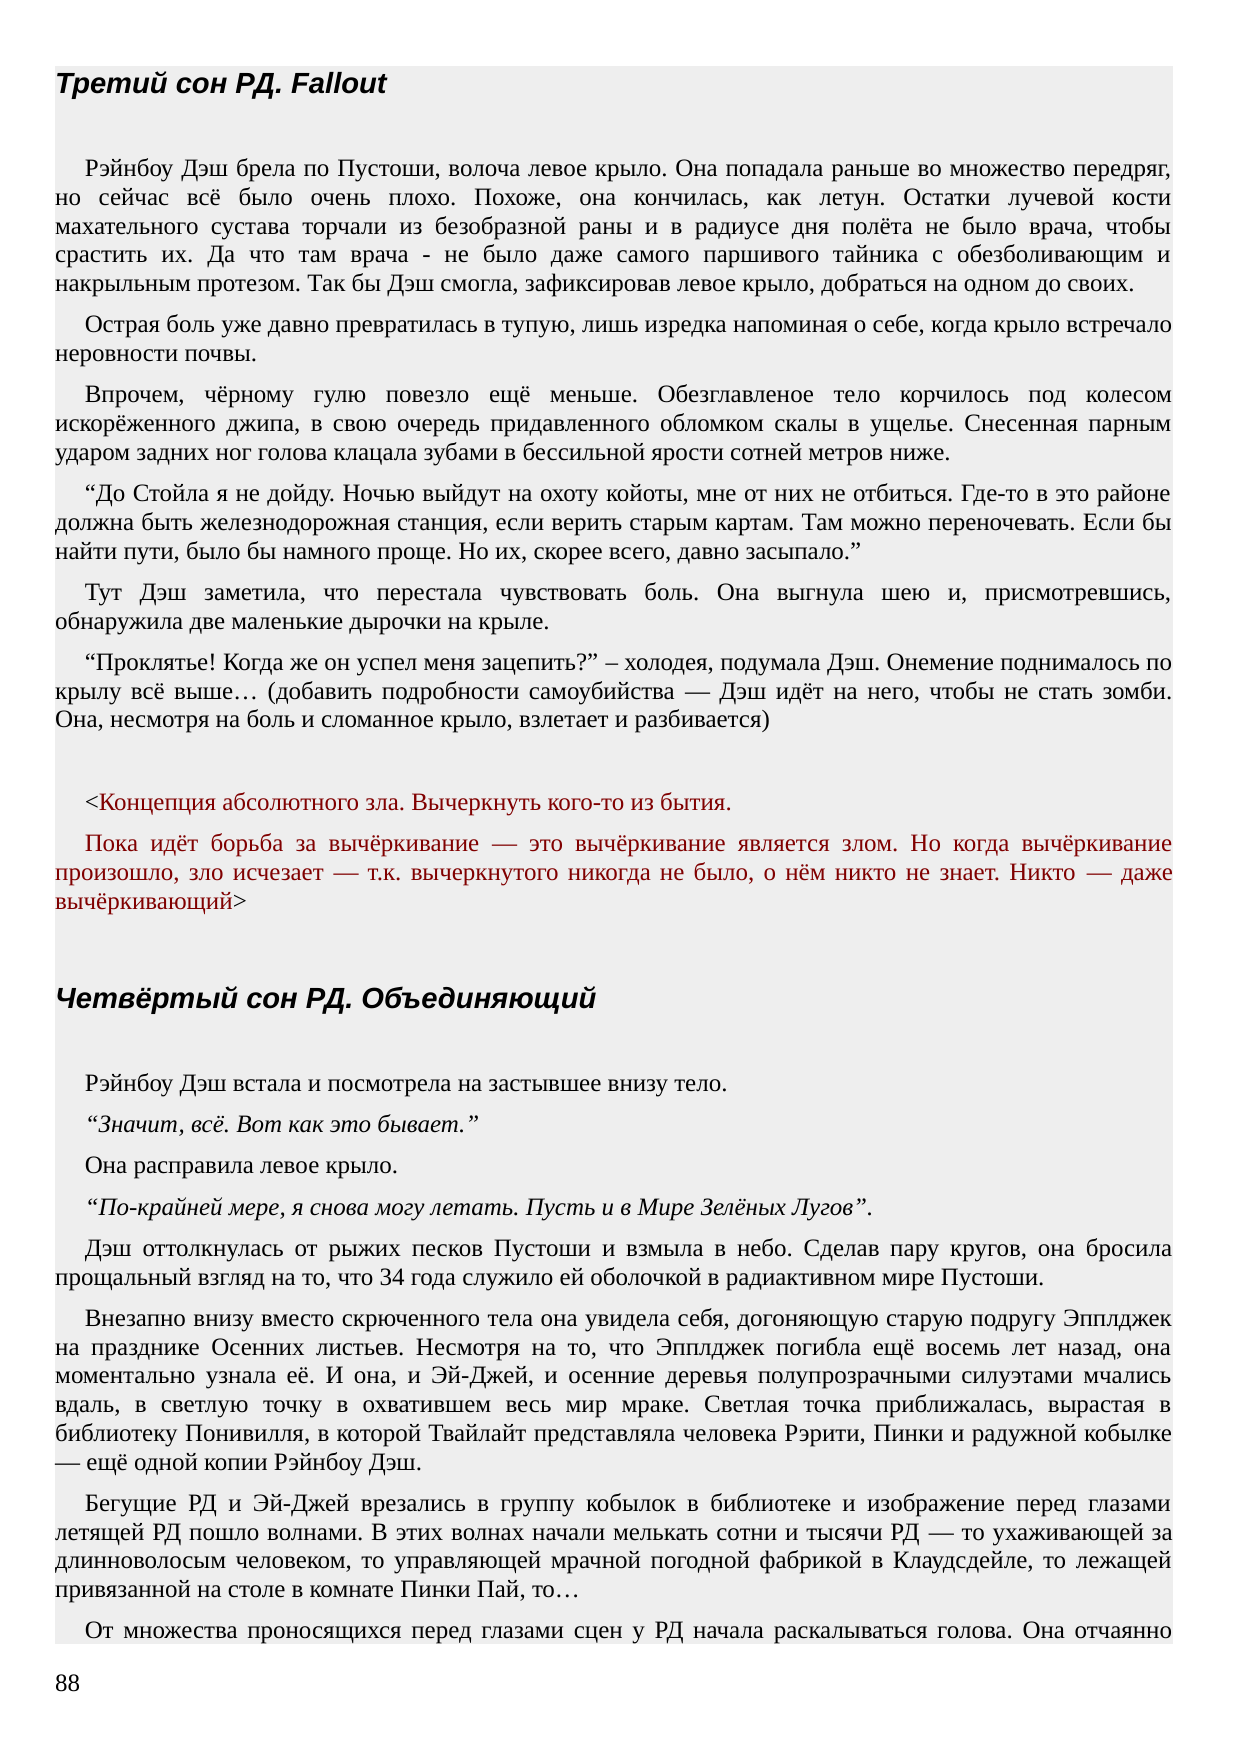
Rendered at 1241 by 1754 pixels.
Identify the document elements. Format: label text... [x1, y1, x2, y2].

text Острая боль уже давно превратилась в тупую, лишь изредка напоминая о себе, когда крыло встречало неровности почвы. [55, 309, 1173, 367]
text “Проклятье! Когда же он успел меня зацепить?” – холодея, подумала Дэш. Онемение поднималось по крылу всё выше… (добавить подробности самоубийства — Дэш идёт на него, чтобы не стать зомби. Она, несмотря на боль и сломанное крыло, взлетает и разбивается) [55, 647, 1173, 733]
text Рэйнбоу Дэш встала и посмотрела на застывшее внизу тело. [55, 1068, 1173, 1097]
text Пока идёт борьба за вычёркивание — это вычёркивание является злом. Но когда вычёркивание произошло, зло исчезает — т.к. вычеркнутого никогда не было, о нём никто не знает. Никто — даже вычёркивающий> [55, 828, 1173, 914]
text Дэш оттолкнулась от рыжих песков Пустоши и взмыла в небо. Сделав пару кругов, она бросила прощальный взгляд на то, что 34 года служило ей оболочкой в радиактивном мире Пустоши. [55, 1233, 1173, 1291]
text Внезапно внизу вместо скрюченного тела она увидела себя, догоняющую старую подругу Эпплджек на празднике Осенних листьев. Несмотря на то, что Эпплджек погибла ещё восемь лет назад, она моментально узнала её. И она, и Эй-Джей, и осенние деревья полупрозрачными силуэтами мчались вдаль, в светлую точку в охватившем весь мир мраке. Светлая точка приближалась, вырастая в библиотеку Понивилля, в которой Твайлайт представляла человека Рэрити, Пинки и радужной кобылке — ещё одной копии Рэйнбоу Дэш. [55, 1303, 1173, 1476]
text “По-крайней мере, я снова могу летать. Пусть и в Мире Зелёных Лугов”. [55, 1192, 1173, 1221]
subtitle Третий сон РД. Fallout [55, 66, 1173, 99]
text Бегущие РД и Эй-Джей врезались в группу кобылок в библиотеке и изображение перед глазами летящей РД пошло волнами. В этих волнах начали мелькать сотни и тысячи РД — то ухаживающей за длинноволосым человеком, то управляющей мрачной погодной фабрикой в Клаудсдейле, то лежащей привязанной на столе в комнате Пинки Пай, то… [55, 1488, 1173, 1603]
text От множества проносящихся перед глазами сцен у РД начала раскалываться голова. Она отчаянно [55, 1616, 1173, 1644]
text “Значит, всё. Вот как это бывает.” [55, 1109, 1173, 1138]
text Впрочем, чёрному гулю повезло ещё меньше. Обезглавленое тело корчилось под колесом искорёженного джипа, в свою очередь придавленного обломком скалы в ущелье. Снесенная парным ударом задних ног голова клацала зубами в бессильной ярости сотней метров ниже. [55, 379, 1173, 466]
text Тут Дэш заметила, что перестала чувствовать боль. Она выгнула шею и, присмотревшись, обнаружила две маленькие дырочки на крыле. [55, 577, 1173, 634]
text “До Стойла я не дойду. Ночью выйдут на охоту койоты, мне от них не отбиться. Где-то в это районе должна быть железнодорожная станция, если верить старым картам. Там можно переночевать. Если бы найти пути, было бы намного проще. Но их, скорее всего, давно засыпало.” [55, 478, 1173, 564]
subtitle Четвёртый сон РД. Объединяющий [55, 981, 1173, 1014]
text Она расправила левое крыло. [55, 1151, 1173, 1179]
text Рэйнбоу Дэш брела по Пустоши, волоча левое крыло. Она попадала раньше во множество передряг, но сейчас всё было очень плохо. Похоже, она кончилась, как летун. Остатки лучевой кости махательного сустава торчали из безобразной раны и в радиусе дня полёта не было врача, чтобы срастить их. Да что там врача - не было даже самого паршивого тайника с обезболивающим и накрыльным протезом. Так бы Дэш смогла, зафиксировав левое крыло, добраться на одном до своих. [55, 153, 1173, 297]
text <Концепция абсолютного зла. Вычеркнуть кого-то из бытия. [55, 787, 1173, 816]
